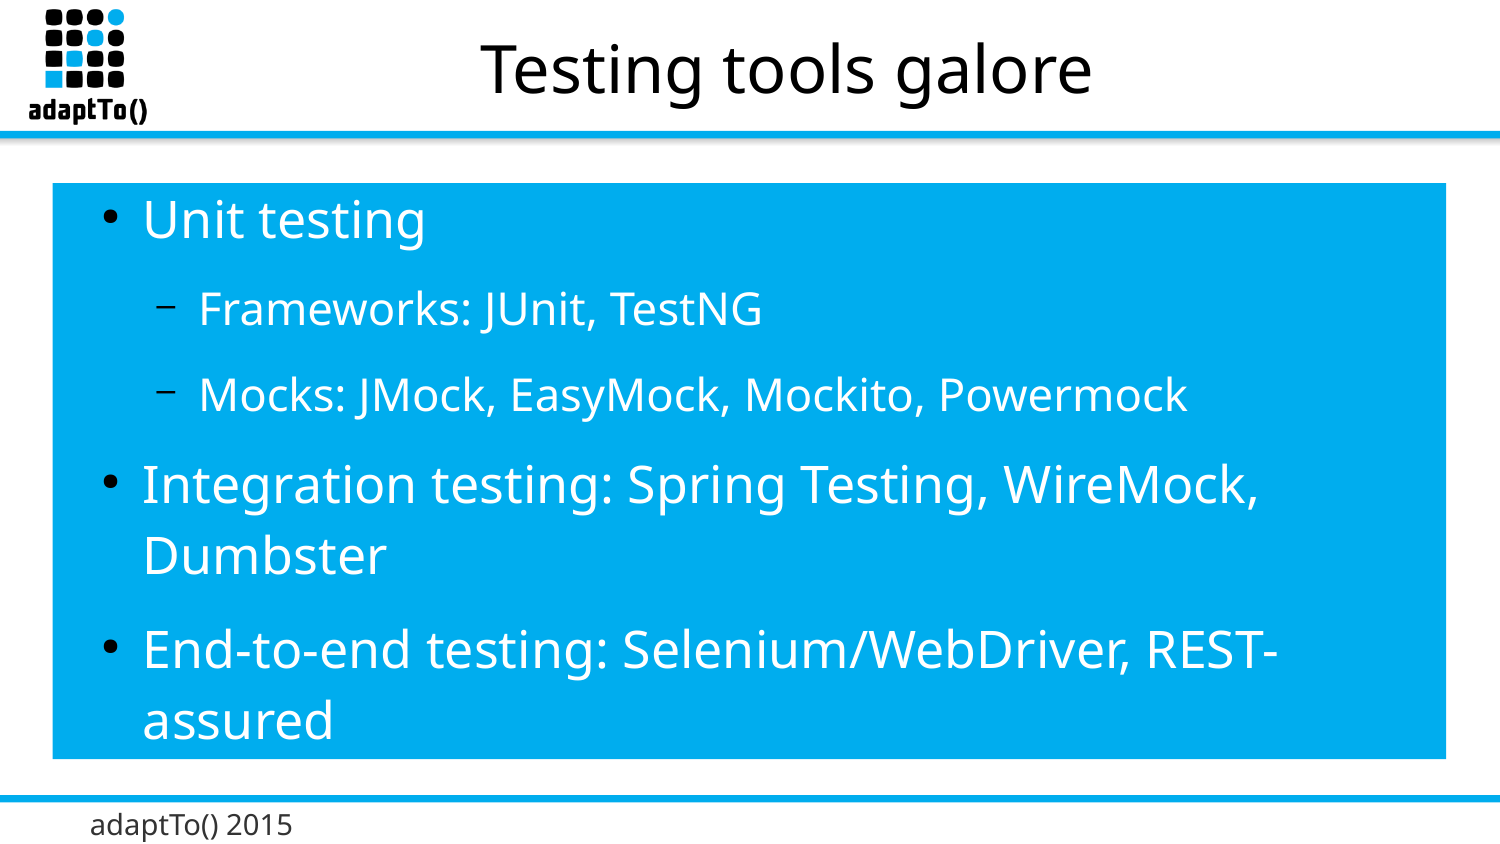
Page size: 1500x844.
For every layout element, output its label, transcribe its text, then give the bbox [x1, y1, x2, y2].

picture [27, 6, 148, 126]
list Unit testing Frameworks: JUnit, TestNG Mocks: JMock, EasyMock, Mockito, Powermock Integration testing: Spring Testing, WireMock, Dumbster End-to-end testing: Selenium/WebDriver, REST-assured [52, 183, 1447, 760]
title Testing tools galore [150, 15, 1425, 121]
